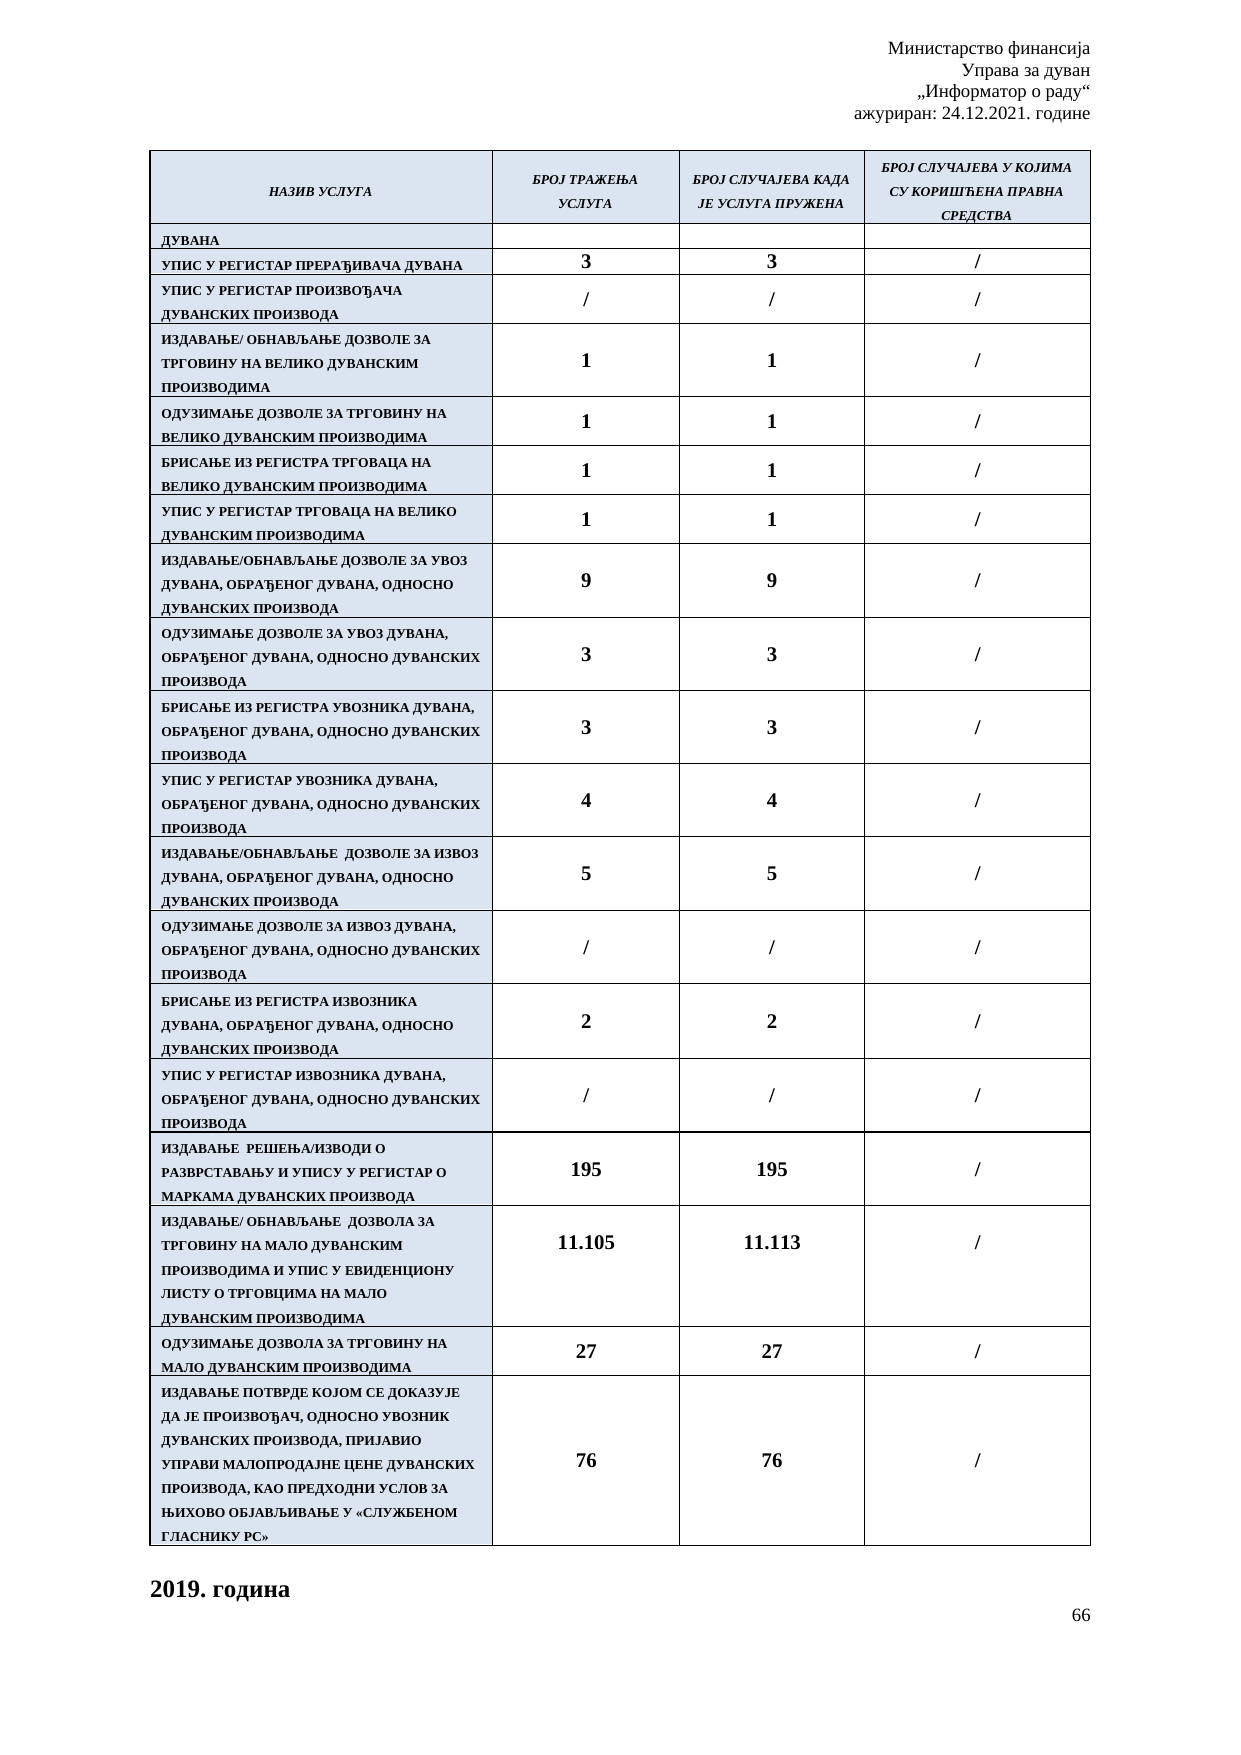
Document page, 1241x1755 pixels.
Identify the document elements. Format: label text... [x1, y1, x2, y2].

table_cell 11.105 [493, 1206, 679, 1326]
table_cell Издавање/Обнављање дозволе за извоз дувана, обрађеног дувана, односно дуванских производа [151, 837, 492, 909]
table_cell Упис у Регистар ПРЕРАЂИВАЧА дувана [151, 249, 492, 273]
table_cell / [865, 911, 1090, 983]
table_cell 2 [680, 984, 864, 1058]
table_cell Одузимање дозволе за извоз дувана, обрађеног дувана, односно дуванских производа [151, 911, 492, 983]
table_cell 1 [680, 495, 864, 543]
table_cell / [865, 324, 1090, 396]
table_cell 1 [493, 397, 679, 445]
table_header НАЗИВ УСЛУГА [151, 151, 492, 223]
table_cell [493, 224, 679, 248]
table_cell 11.113 [680, 1206, 864, 1326]
table_cell 9 [680, 544, 864, 617]
table_cell / [493, 1059, 679, 1131]
table_cell / [865, 1133, 1090, 1204]
table_cell / [865, 397, 1090, 445]
table_cell Одузимање дозвола за трговину на мало дуванским производима [151, 1327, 492, 1375]
table_cell 1 [493, 446, 679, 494]
table_cell 76 [680, 1376, 864, 1544]
table_cell 1 [680, 397, 864, 445]
table_cell Издавање решења/изводи о разврставању и упису у Регистар о маркама дуванских производа [151, 1133, 492, 1204]
table_cell / [865, 544, 1090, 617]
table_cell 5 [493, 837, 679, 909]
table_cell 3 [680, 691, 864, 763]
table_cell 195 [680, 1133, 864, 1204]
table_cell / [680, 1059, 864, 1131]
table_cell Издавање потврде којом се доказује да је произвођач, односно увозник дуванских производа, пријавио Управи малопродајне цене дуванских производа, као предходни услов за њихово објављивање у «Службеном гласнику РС» [151, 1376, 492, 1544]
table_cell / [680, 911, 864, 983]
table_cell Упис у Регистар трговаца на велико дуванским производима [151, 495, 492, 543]
table_cell / [865, 249, 1090, 273]
table_cell / [680, 275, 864, 323]
table_cell 3 [680, 249, 864, 273]
table_cell / [865, 495, 1090, 543]
table_cell Брисање из Регистра увозника дувана, обрађеног дувана, односно дуванских производа [151, 691, 492, 763]
table_cell 5 [680, 837, 864, 909]
table_header БРОЈ СЛУЧАЈЕВА У КОЈИМА СУ КОРИШЋЕНА ПРАВНА СРЕДСТВА [865, 151, 1090, 223]
table_cell Одузимање дозволе за увоз дувана, обрађеног дувана, односно дуванских производа [151, 618, 492, 690]
table_header БРОЈ ТРAЖЕЊА УСЛУГА [493, 151, 679, 223]
table_cell 4 [493, 764, 679, 836]
table_cell [865, 224, 1090, 248]
table_cell / [493, 911, 679, 983]
text 2019. година [150, 1574, 1090, 1603]
table_cell дувана [151, 224, 492, 248]
table_cell / [865, 764, 1090, 836]
table_cell Упис у Регистар извозника дувана, обрађеног дувана, односно дуванских производа [151, 1059, 492, 1131]
table_cell Брисање из Регистра трговаца на велико дуванским производима [151, 446, 492, 494]
table_cell / [865, 275, 1090, 323]
table_cell Брисање из Регистра извозника дувана, обрађеног дувана, односно дуванских производа [151, 984, 492, 1058]
table_cell 1 [493, 495, 679, 543]
table_cell 3 [493, 249, 679, 273]
table_cell Издавање/Обнављање дозволе за увоз дувана, обрађеног дувана, односно дуванских производа [151, 544, 492, 617]
table_cell 4 [680, 764, 864, 836]
table_cell [680, 224, 864, 248]
table_cell / [865, 618, 1090, 690]
table_cell 9 [493, 544, 679, 617]
table_cell / [865, 446, 1090, 494]
table_cell 1 [680, 446, 864, 494]
table_cell Издавање/ Обнављање дозволе за трговину на велико дуванским производима [151, 324, 492, 396]
table_cell 3 [493, 691, 679, 763]
table_cell 27 [493, 1327, 679, 1375]
table_cell / [865, 1059, 1090, 1131]
table_cell / [865, 837, 1090, 909]
table_cell 27 [680, 1327, 864, 1375]
table_cell 1 [680, 324, 864, 396]
table_cell / [865, 691, 1090, 763]
table_cell / [493, 275, 679, 323]
table_cell 3 [680, 618, 864, 690]
table_cell 2 [493, 984, 679, 1058]
table_cell 76 [493, 1376, 679, 1544]
table_cell Одузимање дозволе за трговину на велико дуванским производима [151, 397, 492, 445]
table_cell / [865, 1376, 1090, 1544]
table_header БРОЈ СЛУЧАЈЕВА КАДА ЈЕ УСЛУГА ПРУЖЕНА [680, 151, 864, 223]
table_cell 1 [493, 324, 679, 396]
table_cell / [865, 1327, 1090, 1375]
table_cell / [865, 984, 1090, 1058]
table_cell 195 [493, 1133, 679, 1204]
table_cell 3 [493, 618, 679, 690]
table_cell Упис у Регистар произвођача дуванских производа [151, 275, 492, 323]
table_cell Издавање/ Обнављање дозвола за трговину на мало дуванским производима и упис у Евиденциону листу о трговцима на мало дуванским производима [151, 1206, 492, 1326]
table_cell / [865, 1206, 1090, 1326]
table_cell Упис у Регистар увозника дувана, обрађеног дувана, односно дуванских производа [151, 764, 492, 836]
